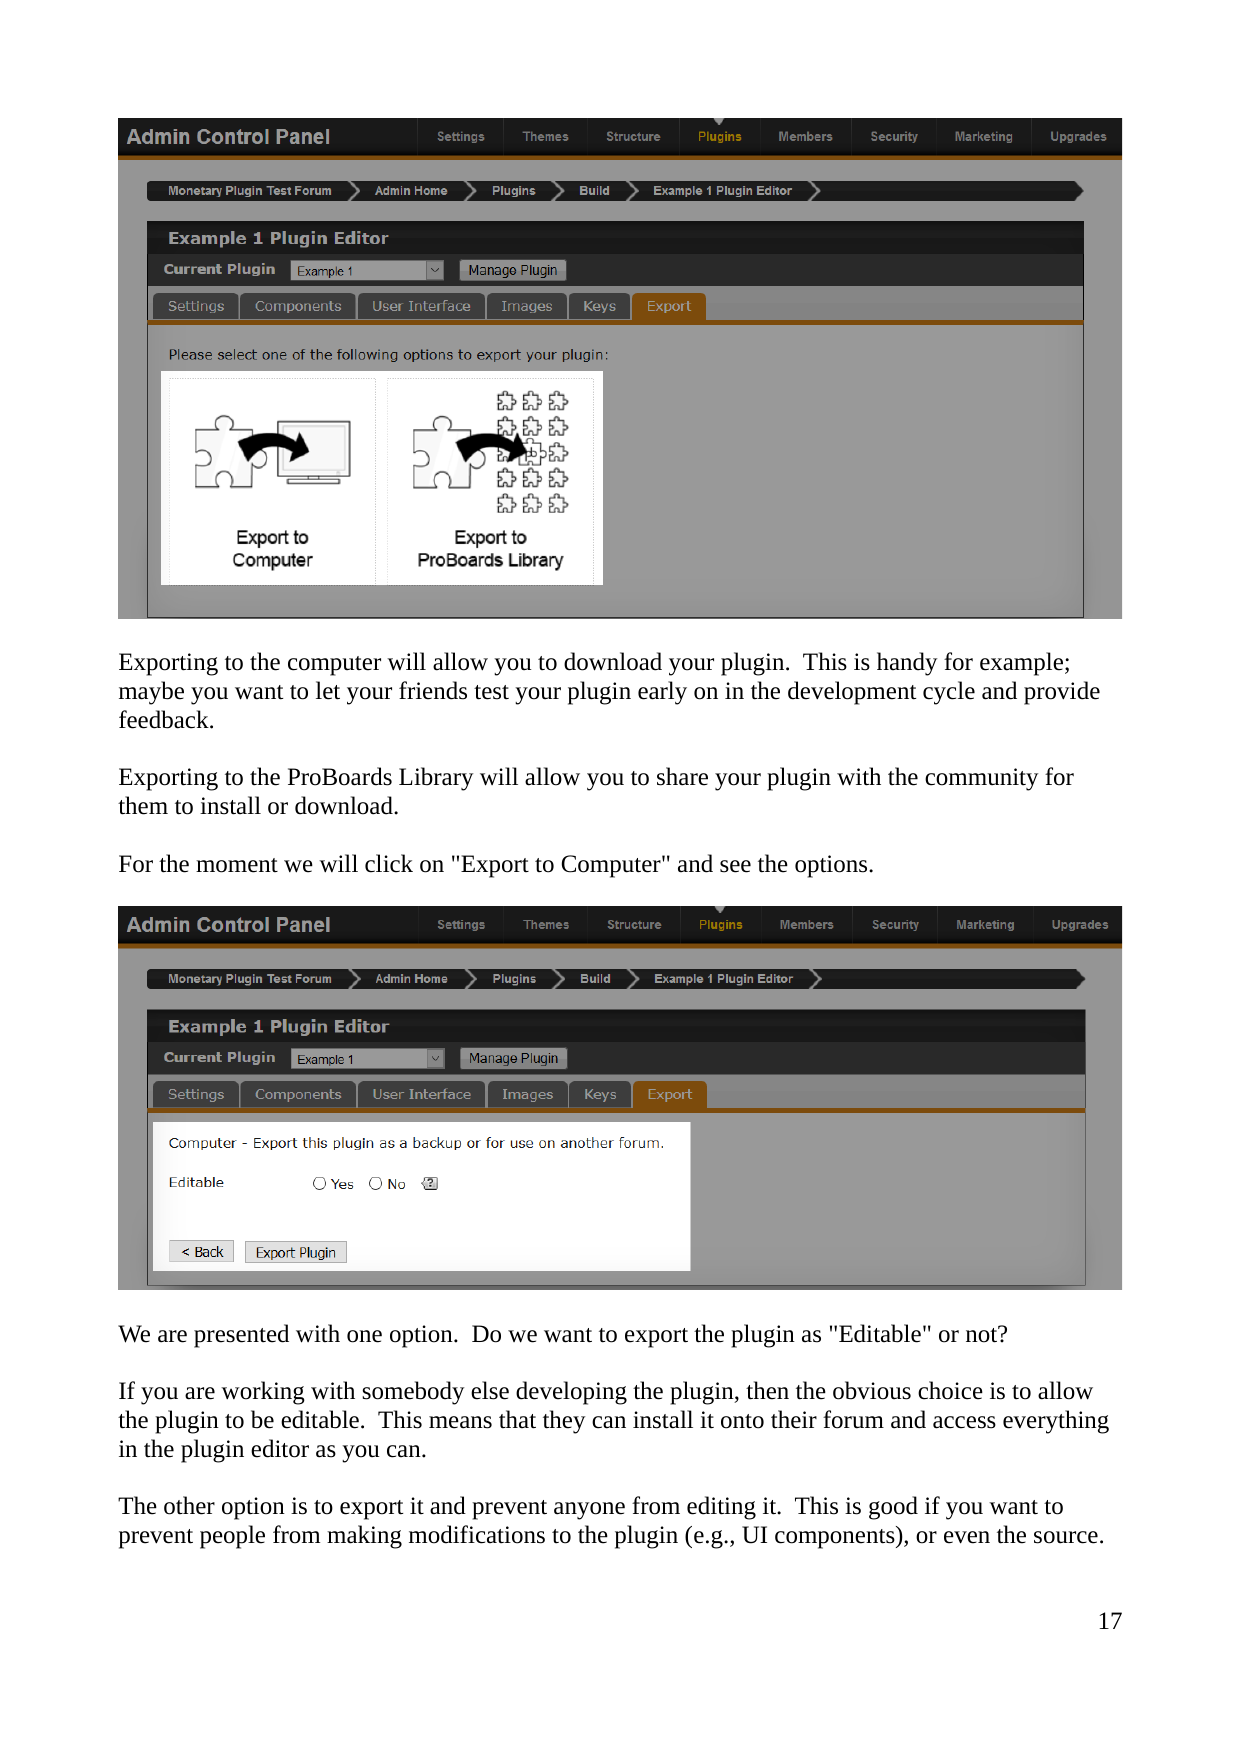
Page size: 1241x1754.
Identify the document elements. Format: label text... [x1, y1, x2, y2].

text If you are working with somebody else developing the plugin, then the obvious choice is to allow the plugin to be editable. This means that they can install it onto their forum and access everything in the plugin editor as you can. [118, 1376, 1122, 1462]
text The other option is to export it and prevent anyone from editing it. This is good if you want to prevent people from making modifications to the plugin (e.g., UI components), or even the source. [118, 1491, 1122, 1549]
text We are presented with one option. Do we want to export the plugin as "Editable" or not? [118, 1319, 1122, 1347]
text Exporting to the ProBoards Library will allow you to share your plugin with the community for them to install or download. [118, 762, 1122, 820]
text Exporting to the computer will allow you to download your plugin. This is handy for example; maybe you want to let your friends test your plugin early on in the development cycle and provide feedback. [118, 647, 1122, 734]
picture [118, 906, 1123, 1290]
text For the moment we will click on "Export to Computer" and see the options. [118, 849, 1122, 877]
picture [118, 118, 1123, 619]
